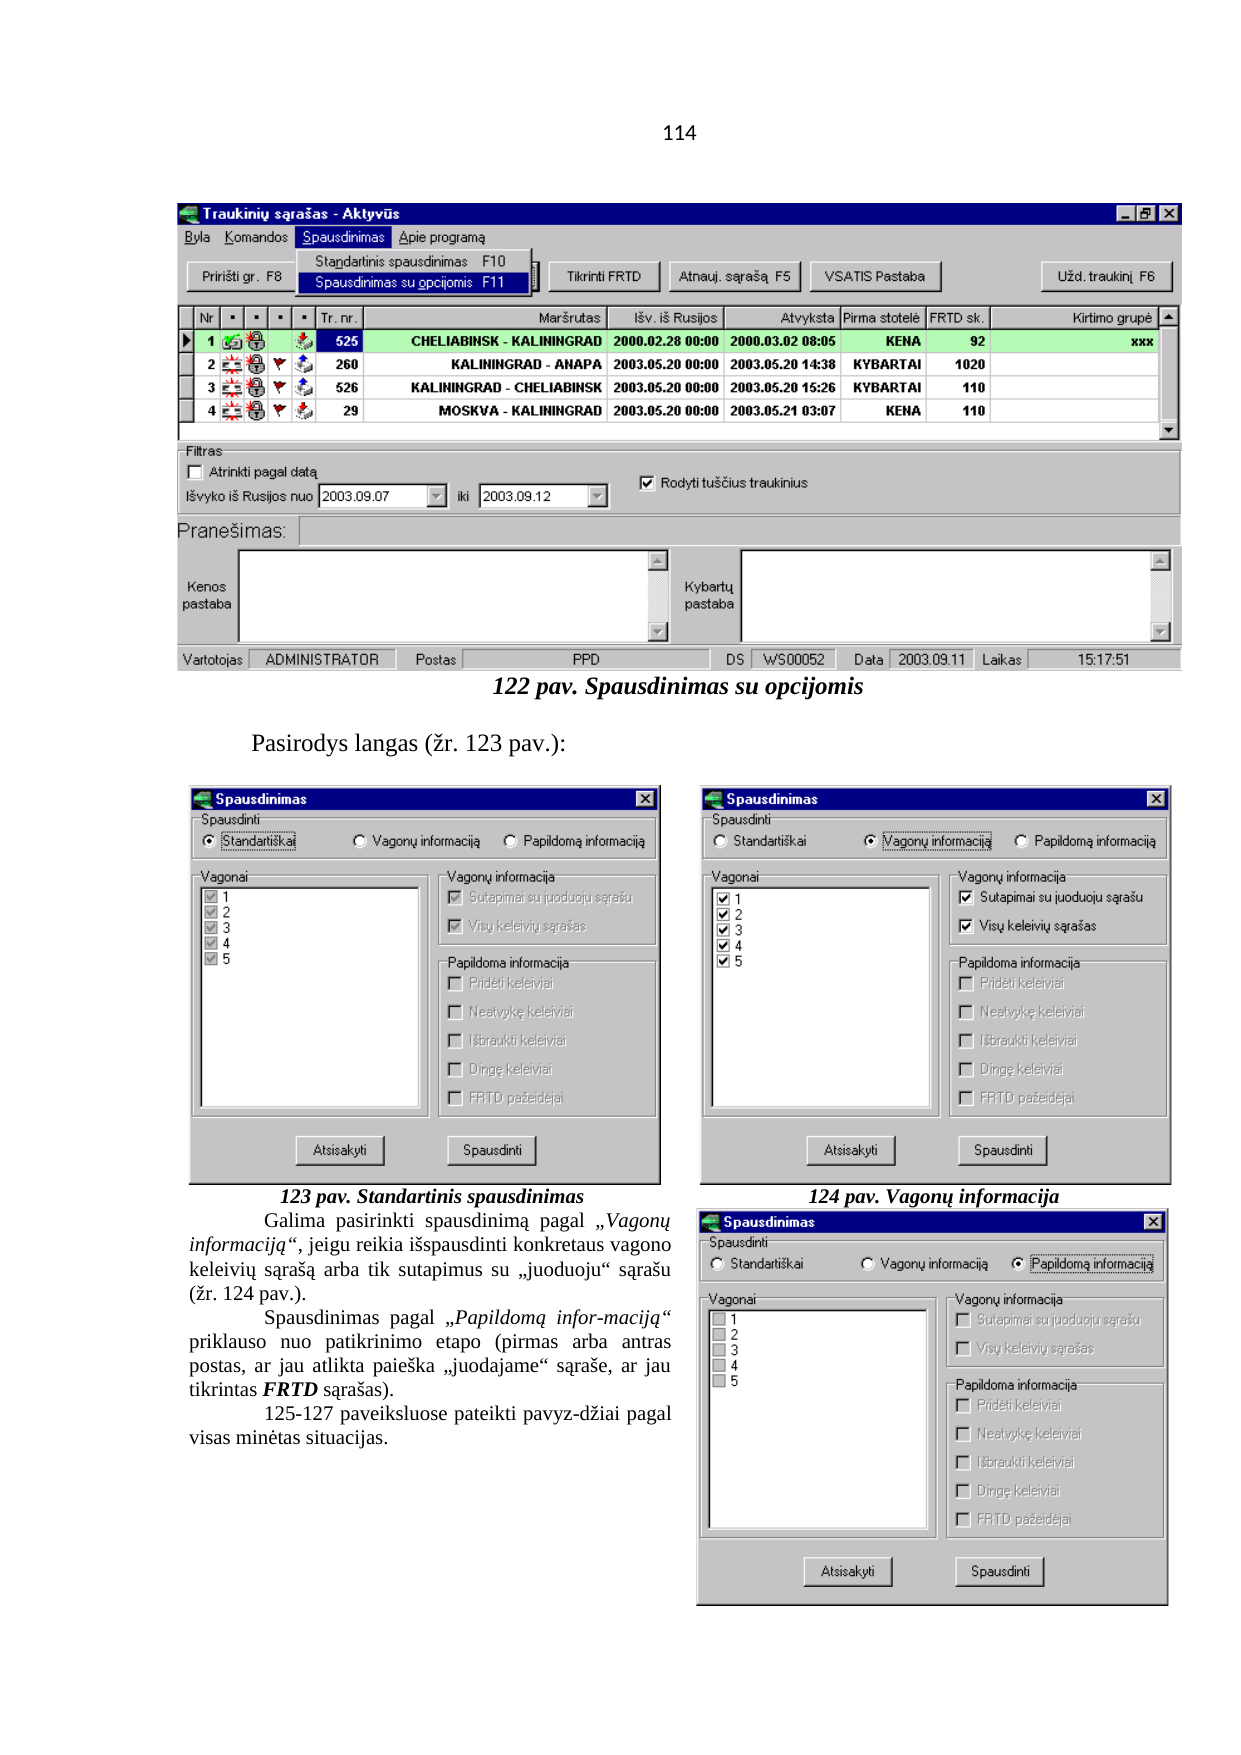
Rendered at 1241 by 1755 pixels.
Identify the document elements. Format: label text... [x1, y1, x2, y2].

table_header 124 pav. Vagonų informacija [689, 786, 1181, 1208]
text Pasirodys langas (žr. 123 pav.): [177, 728, 1181, 757]
table_cell Galima pasirinkti spausdinimą pagal „Vagonų informaciją“, jeigu reikia išspausdinti konkretaus vagono keleivių sąrašą arba tik sutapimus su „juoduoju“ sąrašu (žr. 124 pav.). Spausdinimas pagal „Papildomą infor-maciją“ priklauso nuo patikrinimo etapo (pirmas arba antras postas, ar jau atlikta paieška „juodajame“ sąraše, ar jau tikrintas FRTD sąrašas). 125-127 paveiksluose pateikti pavyz-džiai pagal visas minėtas situacijas. [177, 1208, 684, 1605]
table_cell [684, 1208, 696, 1605]
text 122 pav. Spausdinimas su opcijomis [177, 671, 1181, 699]
table_header 123 pav. Standartinis spausdinimas [177, 786, 688, 1208]
table_cell [1169, 1208, 1181, 1605]
